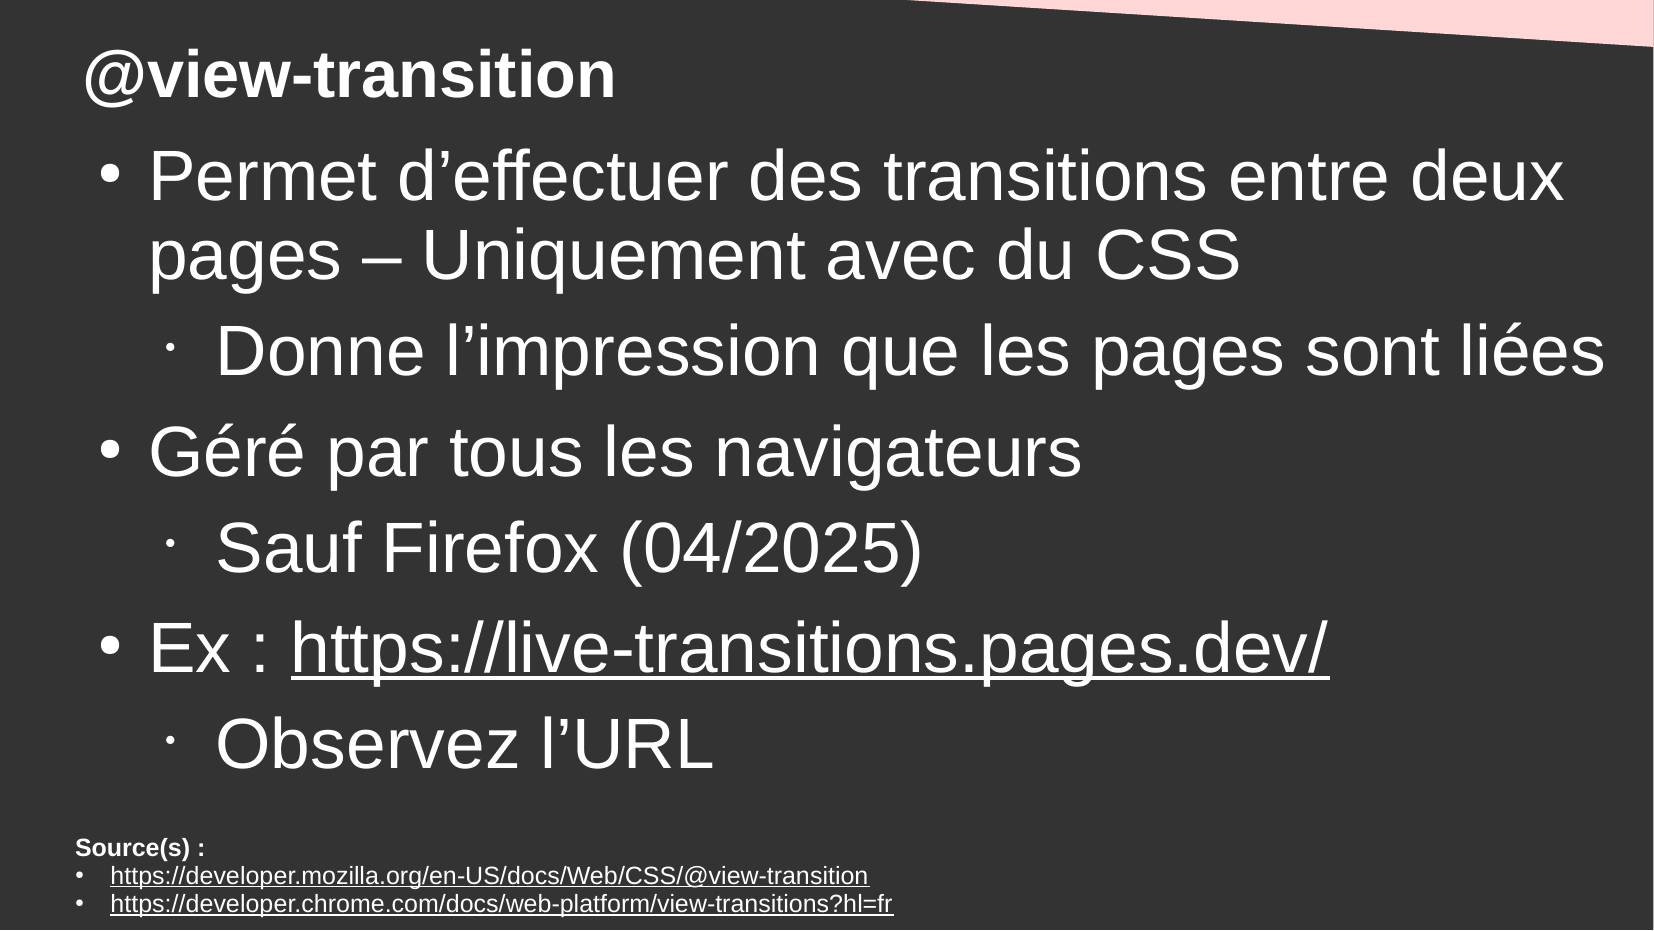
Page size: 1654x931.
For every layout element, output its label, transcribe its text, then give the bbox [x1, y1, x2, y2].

text_box Source(s) : https://developer.mozilla.org/en-US/docs/Web/CSS/@view-transition https://developer.chrome.com/docs/web-platform/view-transitions?hl=fr [60, 826, 1546, 926]
text_box [906, 0, 1654, 47]
title @view-transition [82, 37, 1571, 114]
list Permet d’effectuer des transitions entre deux pages – Uniquement avec du CSS Donne l’impression que les pages sont liées Géré par tous les navigateurs Sauf Firefox (04/2025) Ex : https://live-transitions.pages.dev/ Observez l’URL [80, 135, 1620, 792]
